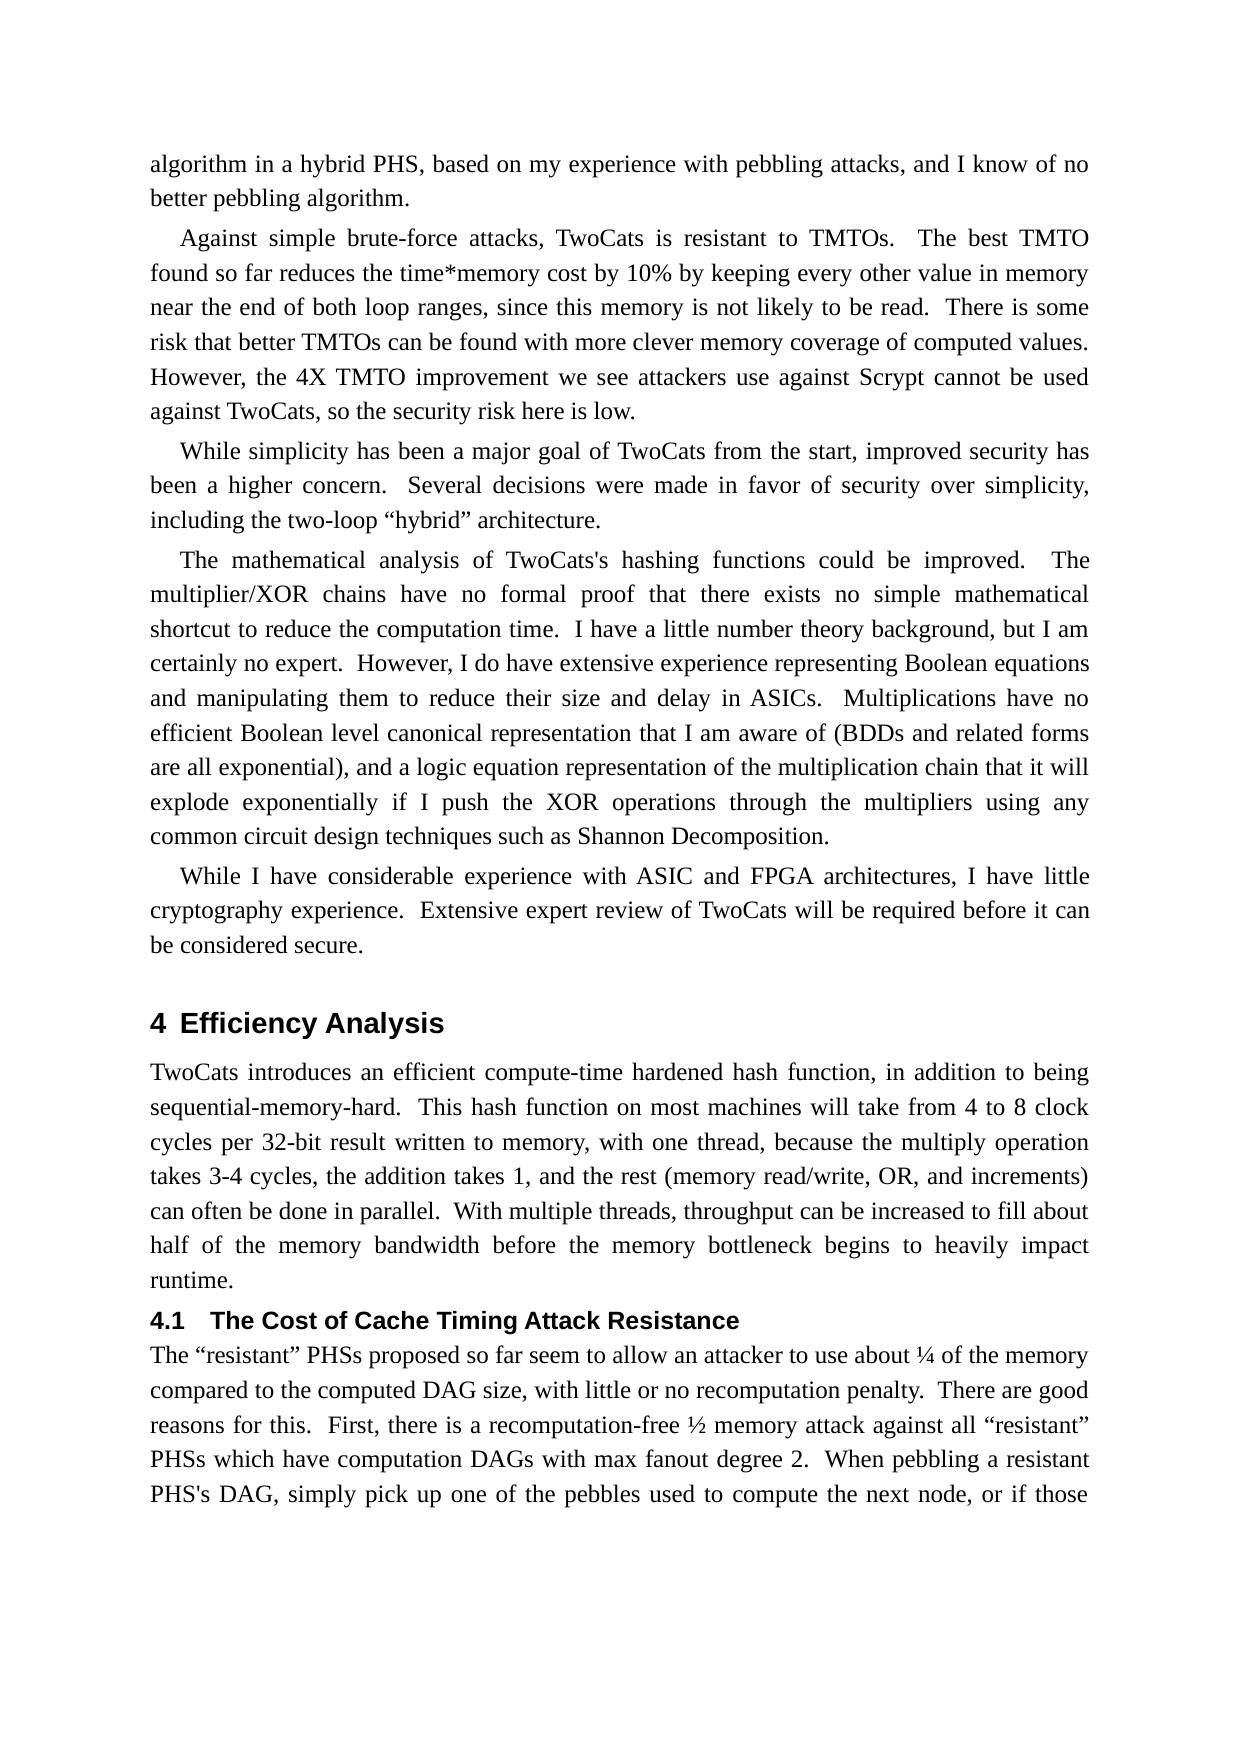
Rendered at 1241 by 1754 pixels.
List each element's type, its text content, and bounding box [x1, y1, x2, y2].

text The mathematical analysis of TwoCats's hashing functions could be improved. The multiplier/XOR chains have no formal proof that there exists no simple mathematical shortcut to reduce the computation time. I have a little number theory background, but I am certainly no expert. However, I do have extensive experience representing Boolean equations and manipulating them to reduce their size and delay in ASICs. Multiplications have no efficient Boolean level canonical representation that I am aware of (BDDs and related forms are all exponential), and a logic equation representation of the multiplication chain that it will explode exponentially if I push the XOR operations through the multipliers using any common circuit design techniques such as Shannon Decomposition. [150, 546, 1091, 850]
text TwoCats introduces an efficient compute-time hardened hash function, in addition to being sequential-memory-hard. This hash function on most machines will take from 4 to 8 clock cycles per 32-bit result written to memory, with one thread, because the multiply operation takes 3-4 cycles, the addition takes 1, and the rest (memory read/write, OR, and increments) can often be done in parallel. With multiple threads, throughput can be increased to fill about half of the memory bandwidth before the memory bottleneck begins to heavily impact runtime. [150, 1058, 1091, 1294]
text While simplicity has been a major goal of TwoCats from the start, improved security has been a higher concern. Several decisions were made in favor of security over simplicity, including the two-loop “hybrid” architecture. [150, 437, 1091, 534]
subtitle The Cost of Cache Timing Attack Resistance [150, 1307, 1091, 1335]
text Against simple brute-force attacks, TwoCats is resistant to TMTOs. The best TMTO found so far reduces the time*memory cost by 10% by keeping every other value in memory near the end of both loop ranges, since this memory is not likely to be read. There is some risk that better TMTOs can be found with more clever memory coverage of computed values. However, the 4X TMTO improvement we see attackers use against Scrypt cannot be used against TwoCats, so the security risk here is low. [150, 224, 1091, 425]
text The “resistant” PHSs proposed so far seem to allow an attacker to use about ¼ of the memory compared to the computed DAG size, with little or no recomputation penalty. There are good reasons for this. First, there is a recomputation-free ½ memory attack against all “resistant” PHSs which have computation DAGs with max fanout degree 2. When pebbling a resistant PHS's DAG, simply pick up one of the pebbles used to compute the next node, or if those [150, 1342, 1091, 1508]
text While I have considerable experience with ASIC and FPGA architectures, I have little cryptography experience. Extensive expert review of TwoCats will be required before it can be considered secure. [150, 862, 1091, 959]
text algorithm in a hybrid PHS, based on my experience with pebbling attacks, and I know of no better pebbling algorithm. [150, 150, 1091, 212]
subtitle Efficiency Analysis [150, 1007, 1091, 1040]
